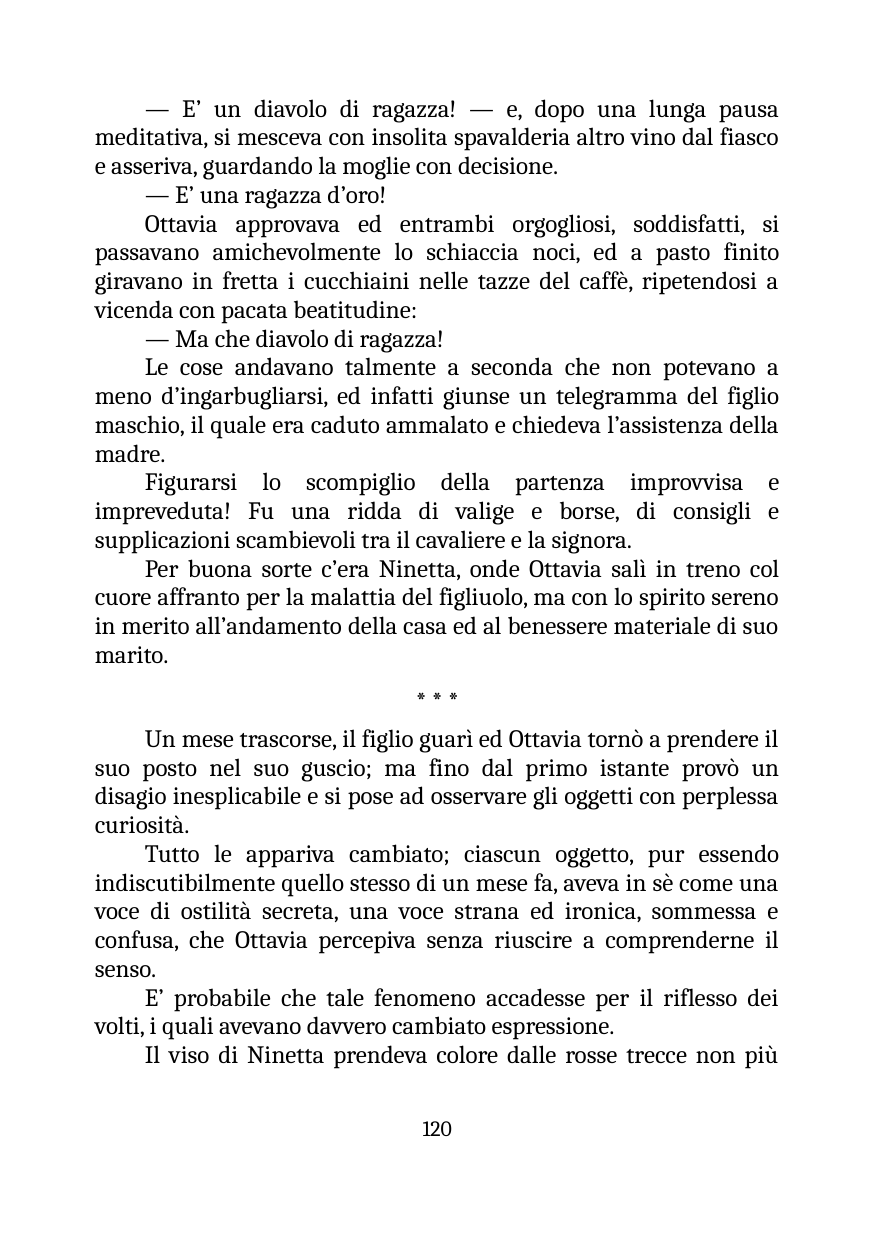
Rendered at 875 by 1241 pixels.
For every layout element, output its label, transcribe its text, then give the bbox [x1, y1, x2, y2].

text Tutto le appariva cambiato; ciascun oggetto, pur essendo indiscutibilmente quello stesso di un mese fa, aveva in sè come una voce di ostilità secreta, una voce strana ed ironica, sommessa e confusa, che Ottavia percepiva senza riuscire a comprenderne il senso. [94, 840, 779, 983]
text — Ma che diavolo di ragazza! [94, 324, 779, 353]
text Le cose andavano talmente a seconda che non potevano a meno d’ingarbugliarsi, ed infatti giunse un telegramma del figlio maschio, il quale era caduto ammalato e chiedeva l’assistenza della madre. [94, 353, 779, 468]
text Ottavia approvava ed entrambi orgogliosi, soddisfatti, si passavano amichevolmente lo schiaccia noci, ed a pasto finito giravano in fretta i cucchiaini nelle tazze del caffè, ripetendosi a vicenda con pacata beatitudine: [94, 209, 779, 324]
text Figurarsi lo scompiglio della partenza improvvisa e impreveduta! Fu una ridda di valige e borse, di consigli e supplicazioni scambievoli tra il cavaliere e la signora. [94, 468, 779, 554]
text E’ probabile che tale fenomeno accadesse per il riflesso dei volti, i quali avevano davvero cambiato espressione. [94, 983, 779, 1041]
text — E’ una ragazza d’oro! [94, 181, 779, 209]
text Un mese trascorse, il figlio guarì ed Ottavia tornò a prendere il suo posto nel suo guscio; ma fino dal primo istante provò un disagio inesplicabile e si pose ad osservare gli oggetti con perplessa curiosità. [94, 725, 779, 840]
text Il viso di Ninetta prendeva colore dalle rosse trecce non più [94, 1041, 779, 1070]
text — E’ un diavolo di ragazza! — e, dopo una lunga pausa meditativa, si mesceva con insolita spavalderia altro vino dal fiasco e asseriva, guardando la moglie con decisione. [94, 94, 779, 181]
text * * * [94, 687, 779, 716]
text Per buona sorte c’era Ninetta, onde Ottavia salì in treno col cuore affranto per la malattia del figliuolo, ma con lo spirito sereno in merito all’andamento della casa ed al benessere materiale di suo marito. [94, 554, 779, 669]
